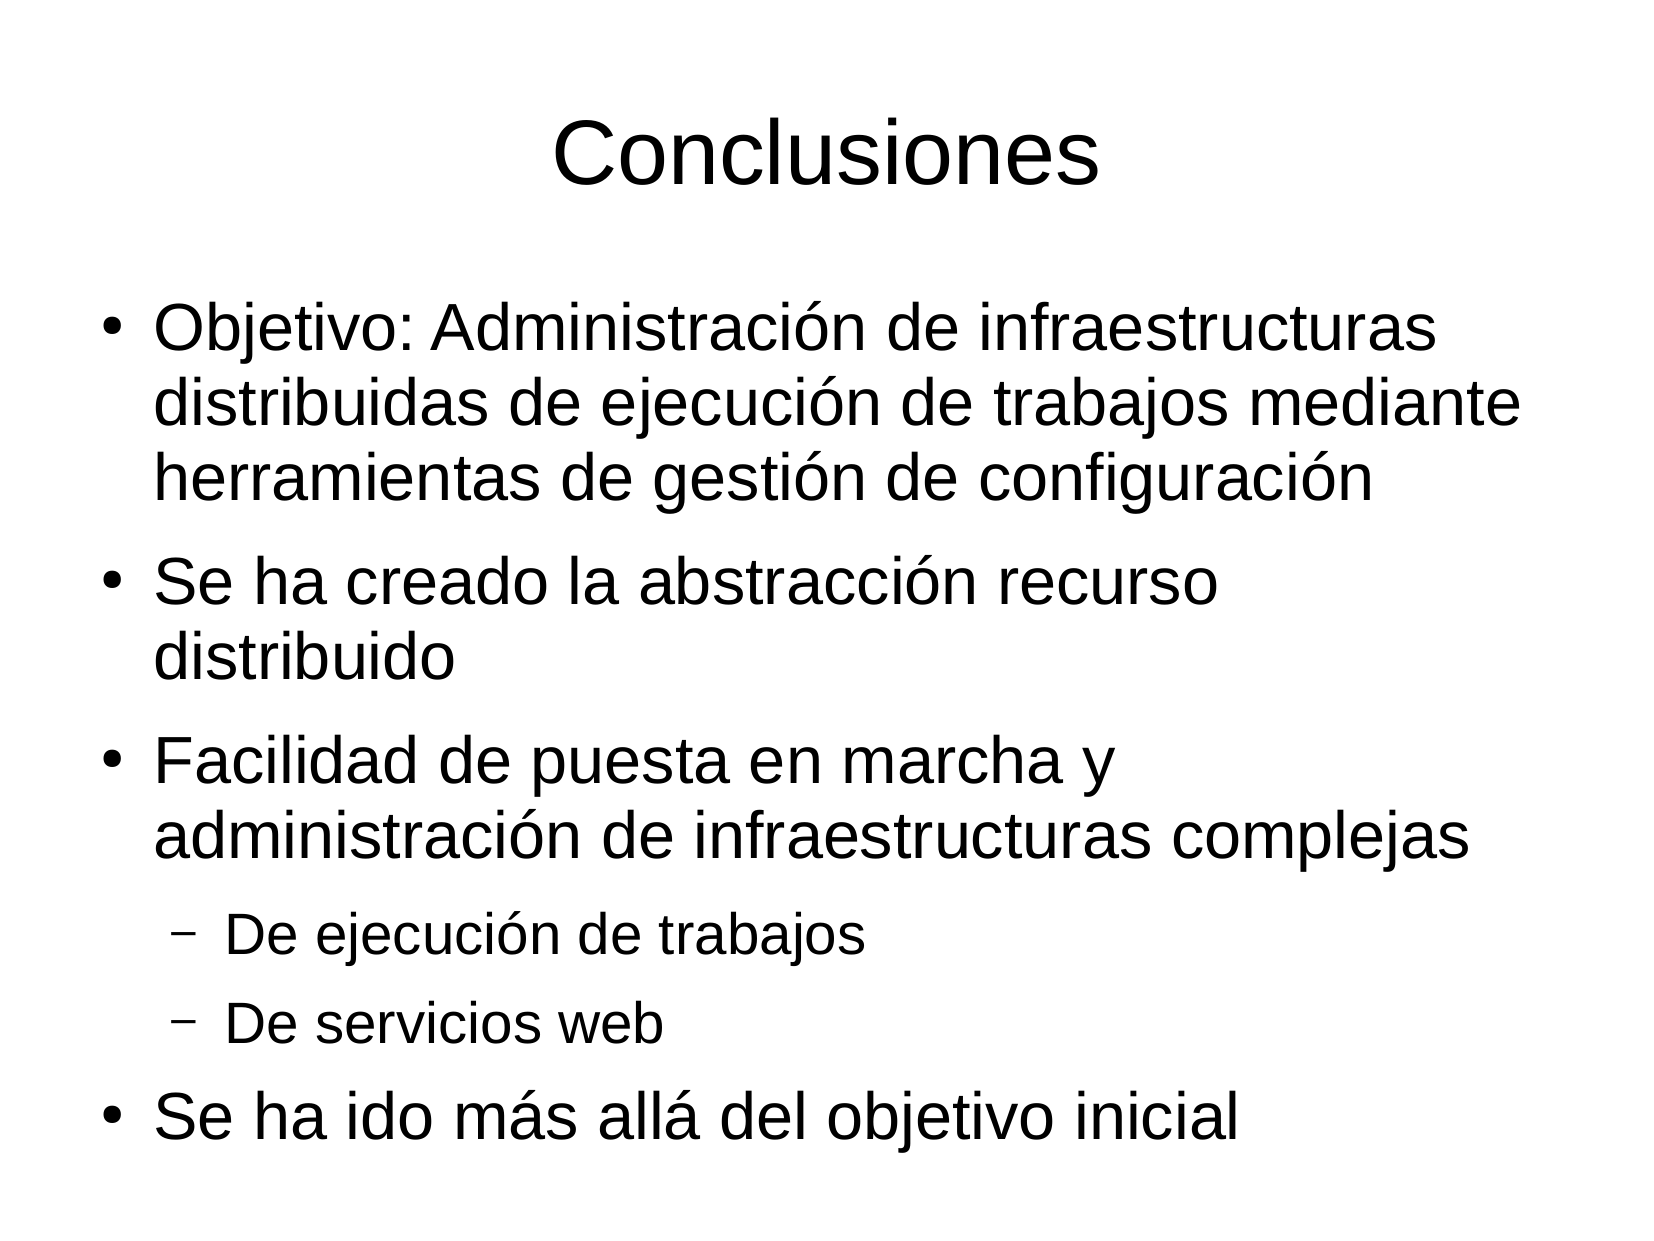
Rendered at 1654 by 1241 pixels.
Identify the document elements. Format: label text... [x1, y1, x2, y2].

title Conclusiones [82, 49, 1571, 257]
list Objetivo: Administración de infraestructuras distribuidas de ejecución de trabajos mediante herramientas de gestión de configuración Se ha creado la abstracción recurso distribuido Facilidad de puesta en marcha y administración de infraestructuras complejas De ejecución de trabajos De servicios web Se ha ido más allá del objetivo inicial [82, 290, 1538, 1181]
